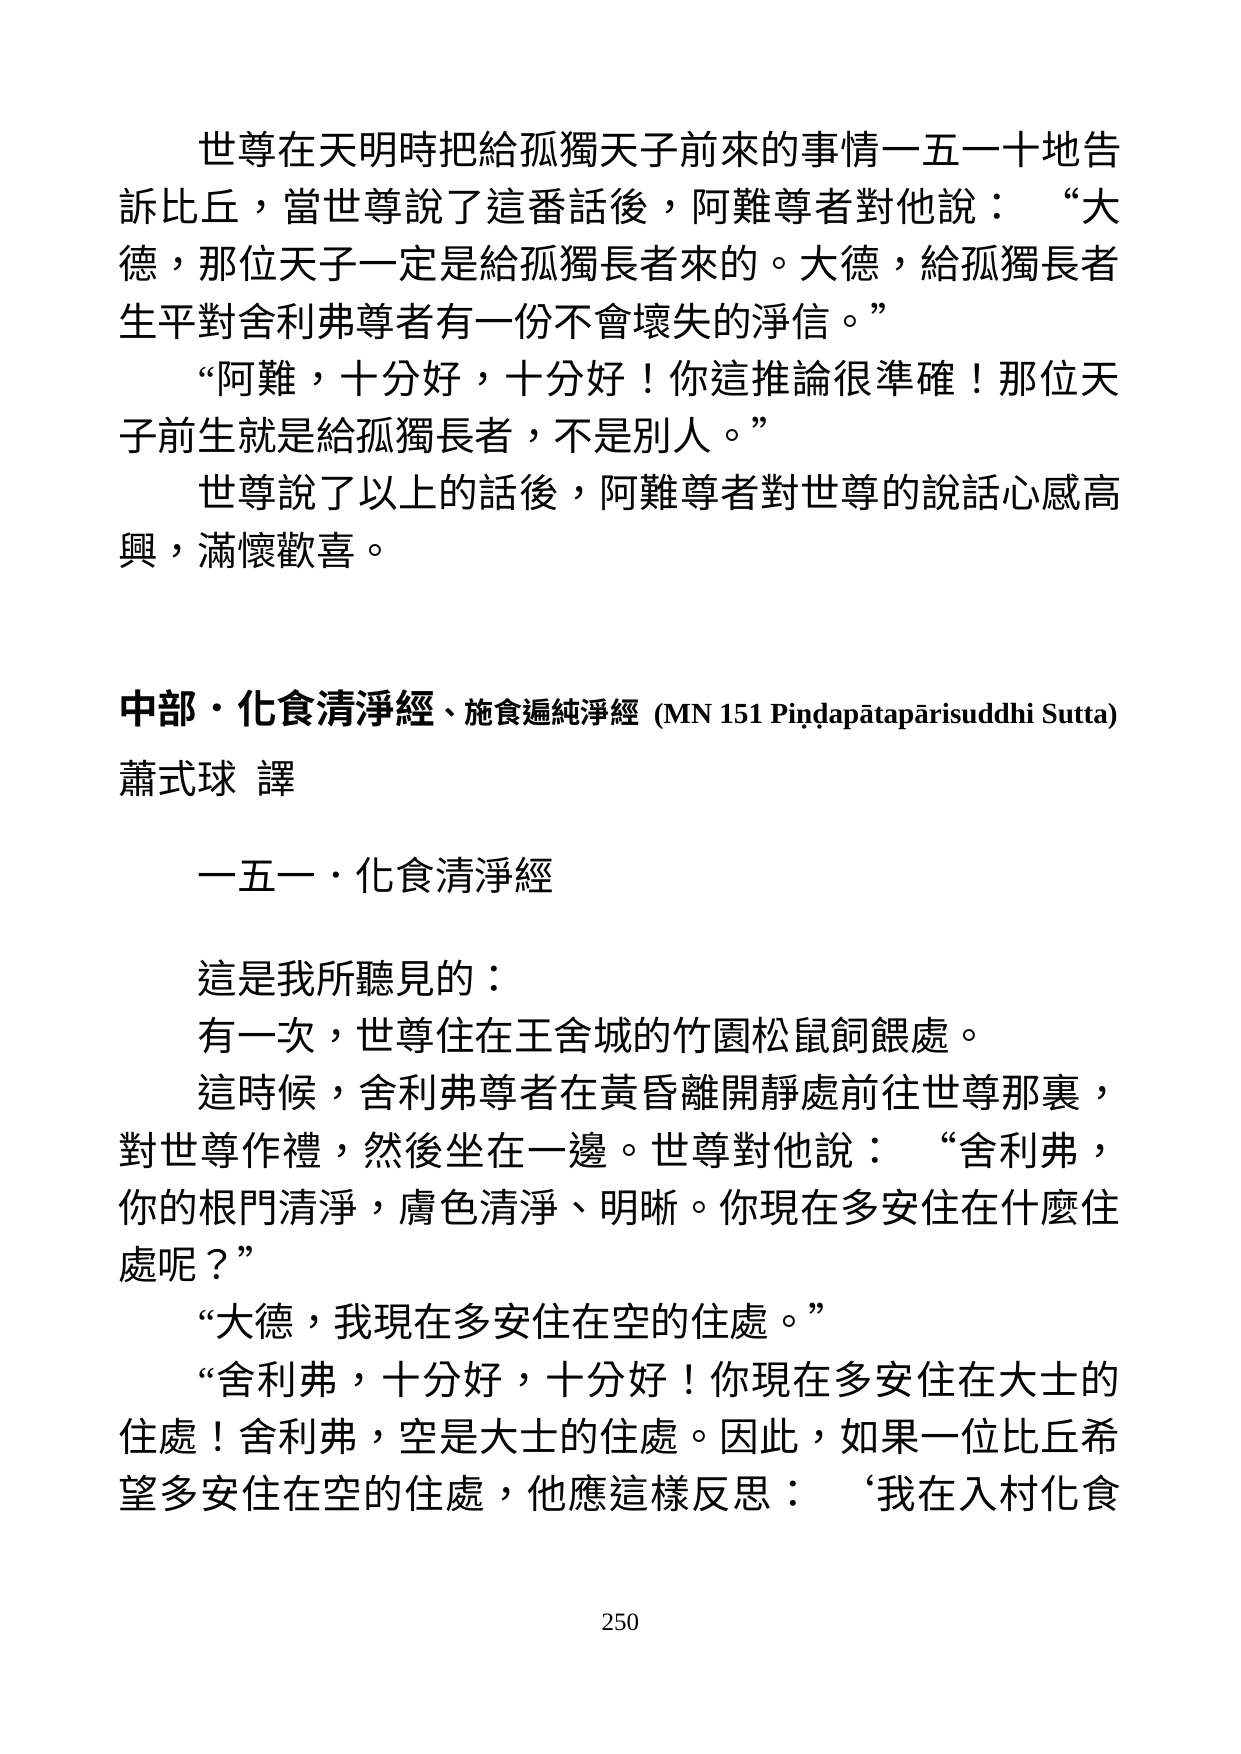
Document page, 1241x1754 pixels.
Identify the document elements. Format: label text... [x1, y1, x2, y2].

subtitle 中部．化食清淨經、施食遍純淨經 (MN 151 Piṇḍapātapārisuddhi Sutta) [118, 678, 1122, 735]
text “舍利弗，十分好，十分好！你現在多安住在大士的住處！舍利弗，空是大士的住處。因此，如果一位比丘希望多安住在空的住處，他應這樣反思： ‘我在入村化食 [118, 1348, 1122, 1520]
text 蕭式球 譯 [118, 748, 1122, 805]
text 有一次，世尊住在王舍城的竹園松鼠飼餵處。 [118, 1004, 1122, 1062]
text 世尊說了以上的話後，阿難尊者對世尊的說話心感高興，滿懷歡喜。 [118, 462, 1122, 576]
text “阿難，十分好，十分好！你這推論很準確！那位天子前生就是給孤獨長者，不是別人。” [118, 347, 1122, 462]
text 世尊在天明時把給孤獨天子前來的事情一五一十地告訴比丘，當世尊說了這番話後，阿難尊者對他說： “大德，那位天子一定是給孤獨長者來的。大德，給孤獨長者生平對舍利弗尊者有一份不會壞失的淨信。” [118, 118, 1122, 347]
text “大德，我現在多安住在空的住處。” [118, 1291, 1122, 1348]
text 這是我所聽見的： [118, 947, 1122, 1004]
text 這時候，舍利弗尊者在黃昏離開靜處前往世尊那裏，對世尊作禮，然後坐在一邊。世尊對他說： “舍利弗，你的根門清淨，膚色清淨、明晰。你現在多安住在什麼住處呢？” [118, 1062, 1122, 1291]
text 一五一．化食清淨經 [118, 844, 1122, 902]
